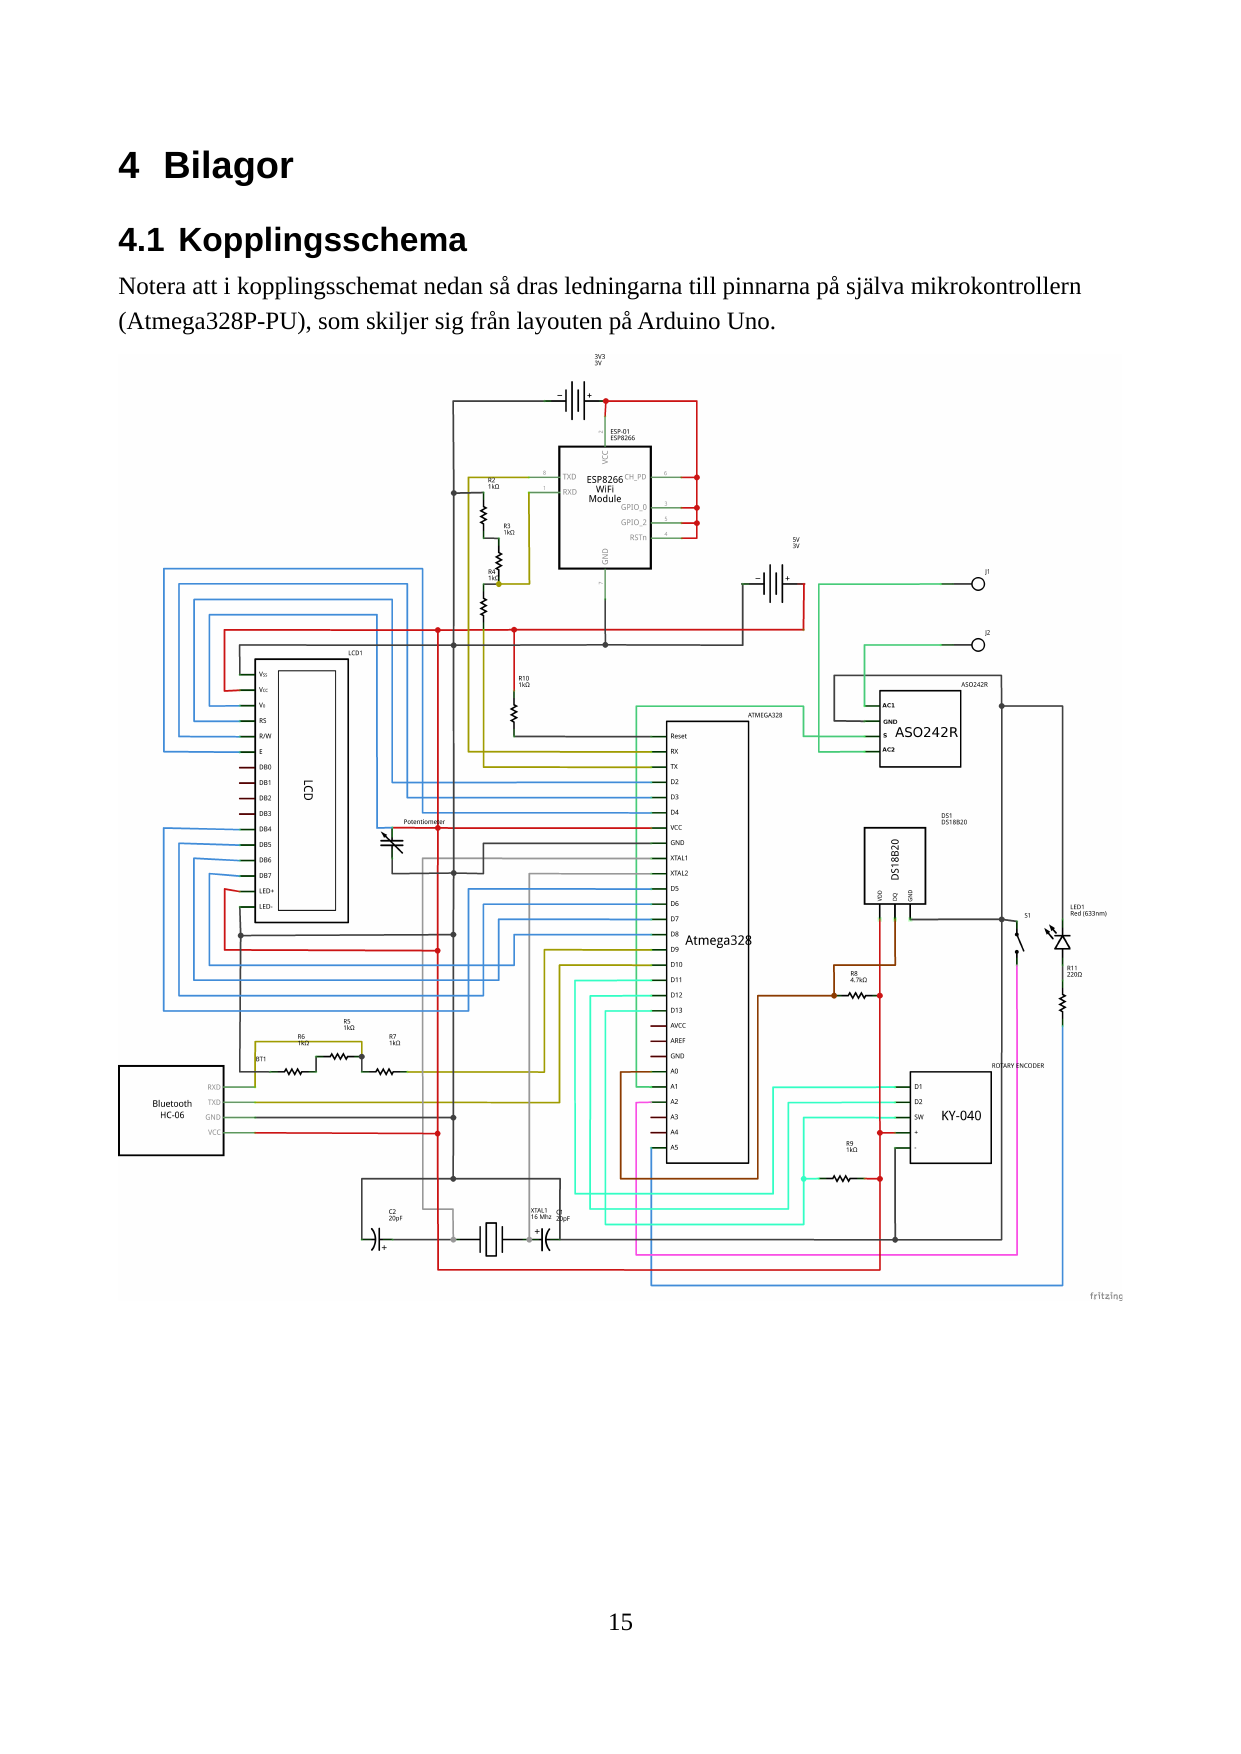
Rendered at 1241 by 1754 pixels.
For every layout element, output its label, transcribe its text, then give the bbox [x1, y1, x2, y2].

subtitle Kopplingsschema [118, 220, 1122, 259]
subtitle Bilagor [118, 143, 1122, 187]
picture [118, 354, 1123, 1301]
text Notera att i kopplingsschemat nedan så dras ledningarna till pinnarna på själva mikrokontrollern (Atmega328P-PU), som skiljer sig från layouten på Arduino Uno. [118, 271, 1122, 334]
